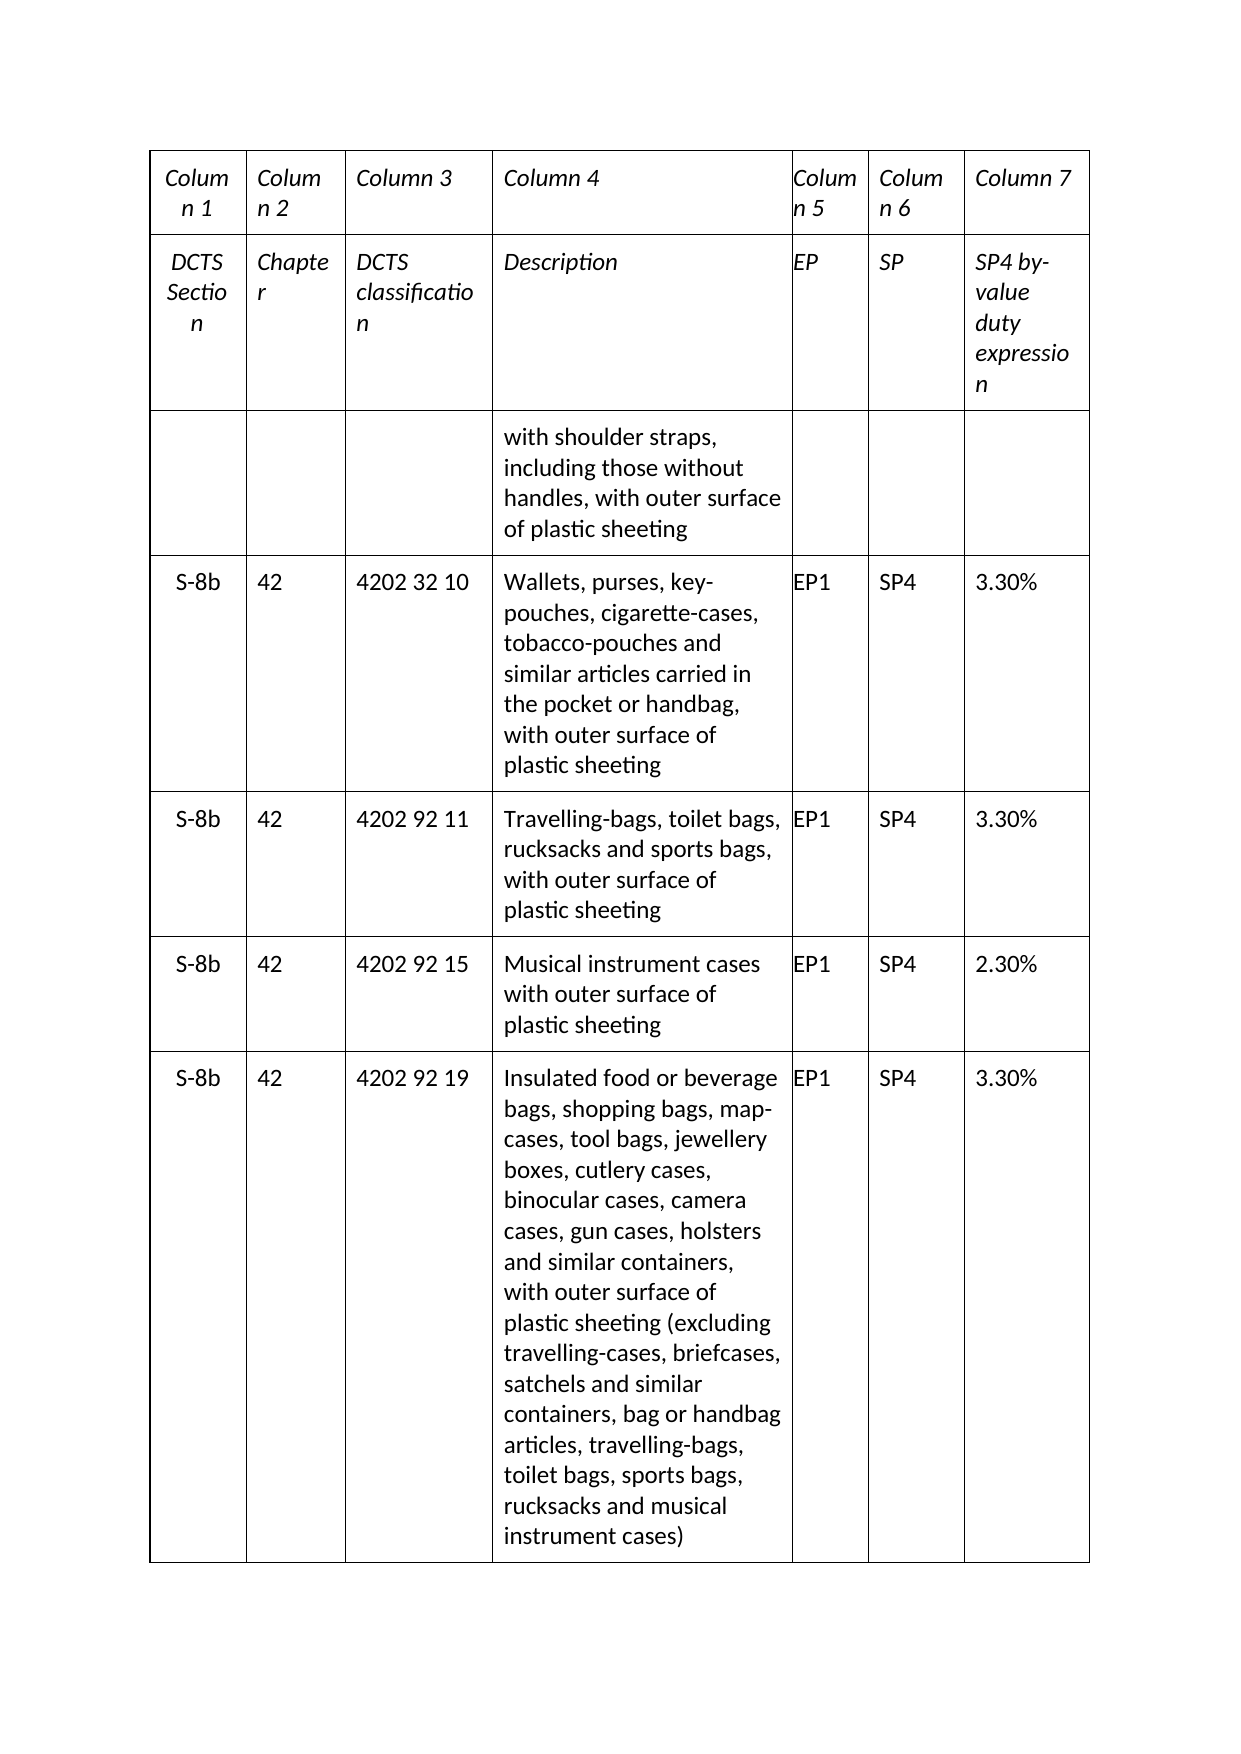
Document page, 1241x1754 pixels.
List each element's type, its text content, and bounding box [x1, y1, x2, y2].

table_header Column 1 [151, 151, 246, 234]
table_cell 4202 92 15 [346, 937, 492, 1051]
table_cell 4202 92 19 [346, 1052, 492, 1562]
table_cell 42 [247, 792, 345, 936]
table_cell 4202 92 11 [346, 792, 492, 936]
table_cell 42 [247, 556, 345, 791]
table_header Column 3 [346, 151, 492, 234]
table_cell SP4 [869, 792, 964, 936]
table_cell DCTS Section [151, 235, 246, 409]
table_cell SP4 [869, 937, 964, 1051]
table_cell Wallets, purses, key-pouches, cigarette-cases, tobacco-pouches and similar articles carried in the pocket or handbag, with outer surface of plastic sheeting [493, 556, 792, 791]
table_cell EP1 [793, 792, 868, 936]
table_cell [869, 411, 964, 554]
table_header Column 4 [493, 151, 792, 234]
table_header Column 5 [793, 151, 868, 234]
table_cell S-8b [151, 1052, 246, 1562]
table_header Column 2 [247, 151, 345, 234]
table_cell Insulated food or beverage bags, shopping bags, map-cases, tool bags, jewellery boxes, cutlery cases, binocular cases, camera cases, gun cases, holsters and similar containers, with outer surface of plastic sheeting (excluding travelling-cases, briefcases, satchels and similar containers, bag or handbag articles, travelling-bags, toilet bags, sports bags, rucksacks and musical instrument cases) [493, 1052, 792, 1562]
table_cell SP4 by-value duty expression [965, 235, 1089, 409]
table_cell EP1 [793, 937, 868, 1051]
table_cell Description [493, 235, 792, 409]
table_cell 4202 32 10 [346, 556, 492, 791]
table_cell [965, 411, 1089, 554]
table_cell SP4 [869, 556, 964, 791]
table_cell S-8b [151, 937, 246, 1051]
table_cell with shoulder straps, including those without handles, with outer surface of plastic sheeting [493, 411, 792, 554]
table_cell SP [869, 235, 964, 409]
table_cell [793, 411, 868, 554]
table_cell 3.30% [965, 1052, 1089, 1562]
table_cell [247, 411, 345, 554]
table_cell Musical instrument cases with outer surface of plastic sheeting [493, 937, 792, 1051]
table_cell 42 [247, 1052, 345, 1562]
table_cell Travelling-bags, toilet bags, rucksacks and sports bags, with outer surface of plastic sheeting [493, 792, 792, 936]
table_header Column 7 [965, 151, 1089, 234]
table_cell [151, 411, 246, 554]
table_cell S-8b [151, 792, 246, 936]
table_cell 2.30% [965, 937, 1089, 1051]
table_cell 3.30% [965, 792, 1089, 936]
table_cell EP [793, 235, 868, 409]
table_cell EP1 [793, 556, 868, 791]
table_cell 3.30% [965, 556, 1089, 791]
table_cell SP4 [869, 1052, 964, 1562]
table_cell 42 [247, 937, 345, 1051]
table_cell EP1 [793, 1052, 868, 1562]
table_cell S-8b [151, 556, 246, 791]
table_cell Chapter [247, 235, 345, 409]
table_cell DCTS classification [346, 235, 492, 409]
table_header Column 6 [869, 151, 964, 234]
table_cell [346, 411, 492, 554]
